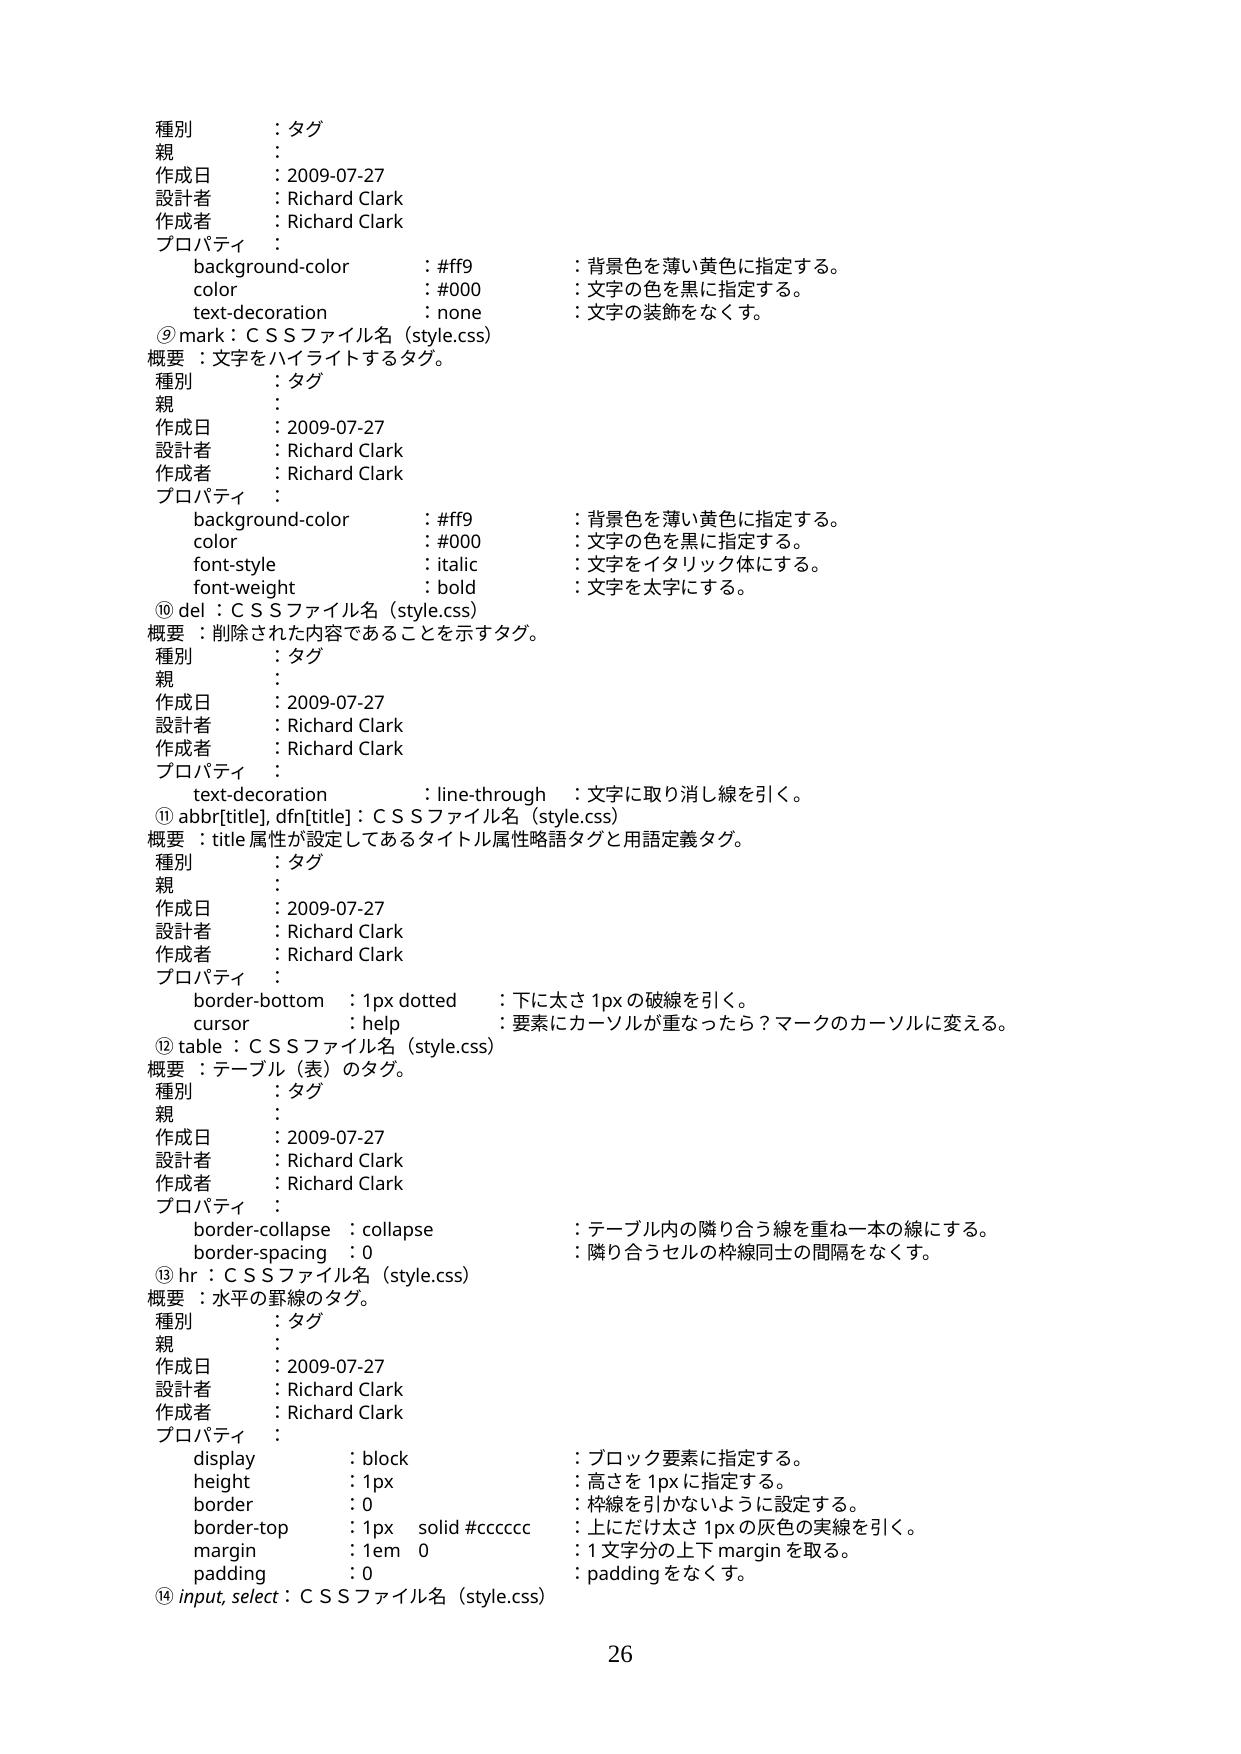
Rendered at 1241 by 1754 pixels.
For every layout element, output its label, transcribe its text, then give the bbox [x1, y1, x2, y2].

text 作成者 ：Richard Clark [118, 737, 1122, 760]
text margin ：1em 0 ：1文字分の上下marginを取る。 [118, 1539, 1122, 1562]
text 概要 ：テーブル（表）のタグ。 [118, 1058, 1122, 1081]
text 作成者 ：Richard Clark [118, 210, 1122, 233]
text 作成者 ：Richard Clark [118, 943, 1122, 966]
text プロパティ ： [118, 233, 1122, 256]
text 設計者 ：Richard Clark [118, 1149, 1122, 1172]
text display ：block ：ブロック要素に指定する。 [118, 1447, 1122, 1470]
text text-decoration ：none ：文字の装飾をなくす。 [118, 301, 1122, 324]
text 概要 ：文字をハイライトするタグ。 [118, 347, 1122, 370]
text 親 ： [118, 874, 1122, 897]
text 作成日 ：2009-07-27 [118, 1126, 1122, 1149]
text color ：#000 ：文字の色を黒に指定する。 [118, 531, 1122, 553]
text border ：0 ：枠線を引かないように設定する。 [118, 1493, 1122, 1516]
text ⑬hr ：ＣＳＳファイル名（style.css） [118, 1264, 1122, 1287]
text 設計者 ：Richard Clark [118, 714, 1122, 737]
text ⑪abbr[title], dfn[title]：ＣＳＳファイル名（style.css） [118, 806, 1122, 828]
text 設計者 ：Richard Clark [118, 920, 1122, 943]
text 作成日 ：2009-07-27 [118, 1356, 1122, 1378]
text border-spacing ：0 ：隣り合うセルの枠線同士の間隔をなくす。 [118, 1241, 1122, 1264]
text padding ：0 ：paddingをなくす。 [118, 1562, 1122, 1585]
text 親 ： [118, 393, 1122, 416]
text 種別 ：タグ [118, 645, 1122, 668]
text 作成日 ：2009-07-27 [118, 897, 1122, 920]
text 作成者 ：Richard Clark [118, 1401, 1122, 1424]
text 種別 ：タグ [118, 370, 1122, 393]
text 作成日 ：2009-07-27 [118, 416, 1122, 439]
text 概要 ：title属性が設定してあるタイトル属性略語タグと用語定義タグ。 [118, 828, 1122, 851]
text font-weight ：bold ：文字を太字にする。 [118, 576, 1122, 599]
text 作成日 ：2009-07-27 [118, 164, 1122, 187]
text 親 ： [118, 668, 1122, 691]
text プロパティ ： [118, 760, 1122, 783]
text ⑨ mark：ＣＳＳファイル名（style.css） [118, 324, 1122, 347]
text 概要 ：水平の罫線のタグ。 [118, 1287, 1122, 1310]
text text-decoration ：line-through ：文字に取り消し線を引く。 [118, 783, 1122, 806]
text 親 ： [118, 141, 1122, 164]
text プロパティ ： [118, 1195, 1122, 1218]
text 種別 ：タグ [118, 1081, 1122, 1103]
text background-color ：#ff9 ：背景色を薄い黄色に指定する。 [118, 256, 1122, 278]
text 設計者 ：Richard Clark [118, 439, 1122, 462]
text 作成者 ：Richard Clark [118, 1172, 1122, 1195]
text 設計者 ：Richard Clark [118, 1378, 1122, 1401]
text 親 ： [118, 1103, 1122, 1126]
text ⑫table ：ＣＳＳファイル名（style.css） [118, 1035, 1122, 1058]
text border-bottom ：1px dotted ：下に太さ1pxの破線を引く。 [118, 989, 1122, 1012]
text 親 ： [118, 1333, 1122, 1356]
text 設計者 ：Richard Clark [118, 187, 1122, 210]
text 種別 ：タグ [118, 851, 1122, 874]
text 作成日 ：2009-07-27 [118, 691, 1122, 714]
text ⑩del ：ＣＳＳファイル名（style.css） [118, 599, 1122, 622]
text color ：#000 ：文字の色を黒に指定する。 [118, 278, 1122, 301]
text cursor ：help ：要素にカーソルが重なったら？マークのカーソルに変える。 [118, 1012, 1122, 1035]
text プロパティ ： [118, 966, 1122, 989]
text 作成者 ：Richard Clark [118, 462, 1122, 485]
text background-color ：#ff9 ：背景色を薄い黄色に指定する。 [118, 508, 1122, 531]
text height ：1px ：高さを1pxに指定する。 [118, 1470, 1122, 1493]
text プロパティ ： [118, 1424, 1122, 1447]
text 種別 ：タグ [118, 1310, 1122, 1333]
text ⑭ input, select：ＣＳＳファイル名（style.css） [118, 1585, 1122, 1608]
text 種別 ：タグ [118, 118, 1122, 141]
text border-collapse ：collapse ：テーブル内の隣り合う線を重ね一本の線にする。 [118, 1218, 1122, 1241]
text font-style ：italic ：文字をイタリック体にする。 [118, 553, 1122, 576]
text border-top ：1px solid #cccccc ：上にだけ太さ1pxの灰色の実線を引く。 [118, 1516, 1122, 1539]
text 概要 ：削除された内容であることを示すタグ。 [118, 622, 1122, 645]
text プロパティ ： [118, 485, 1122, 508]
